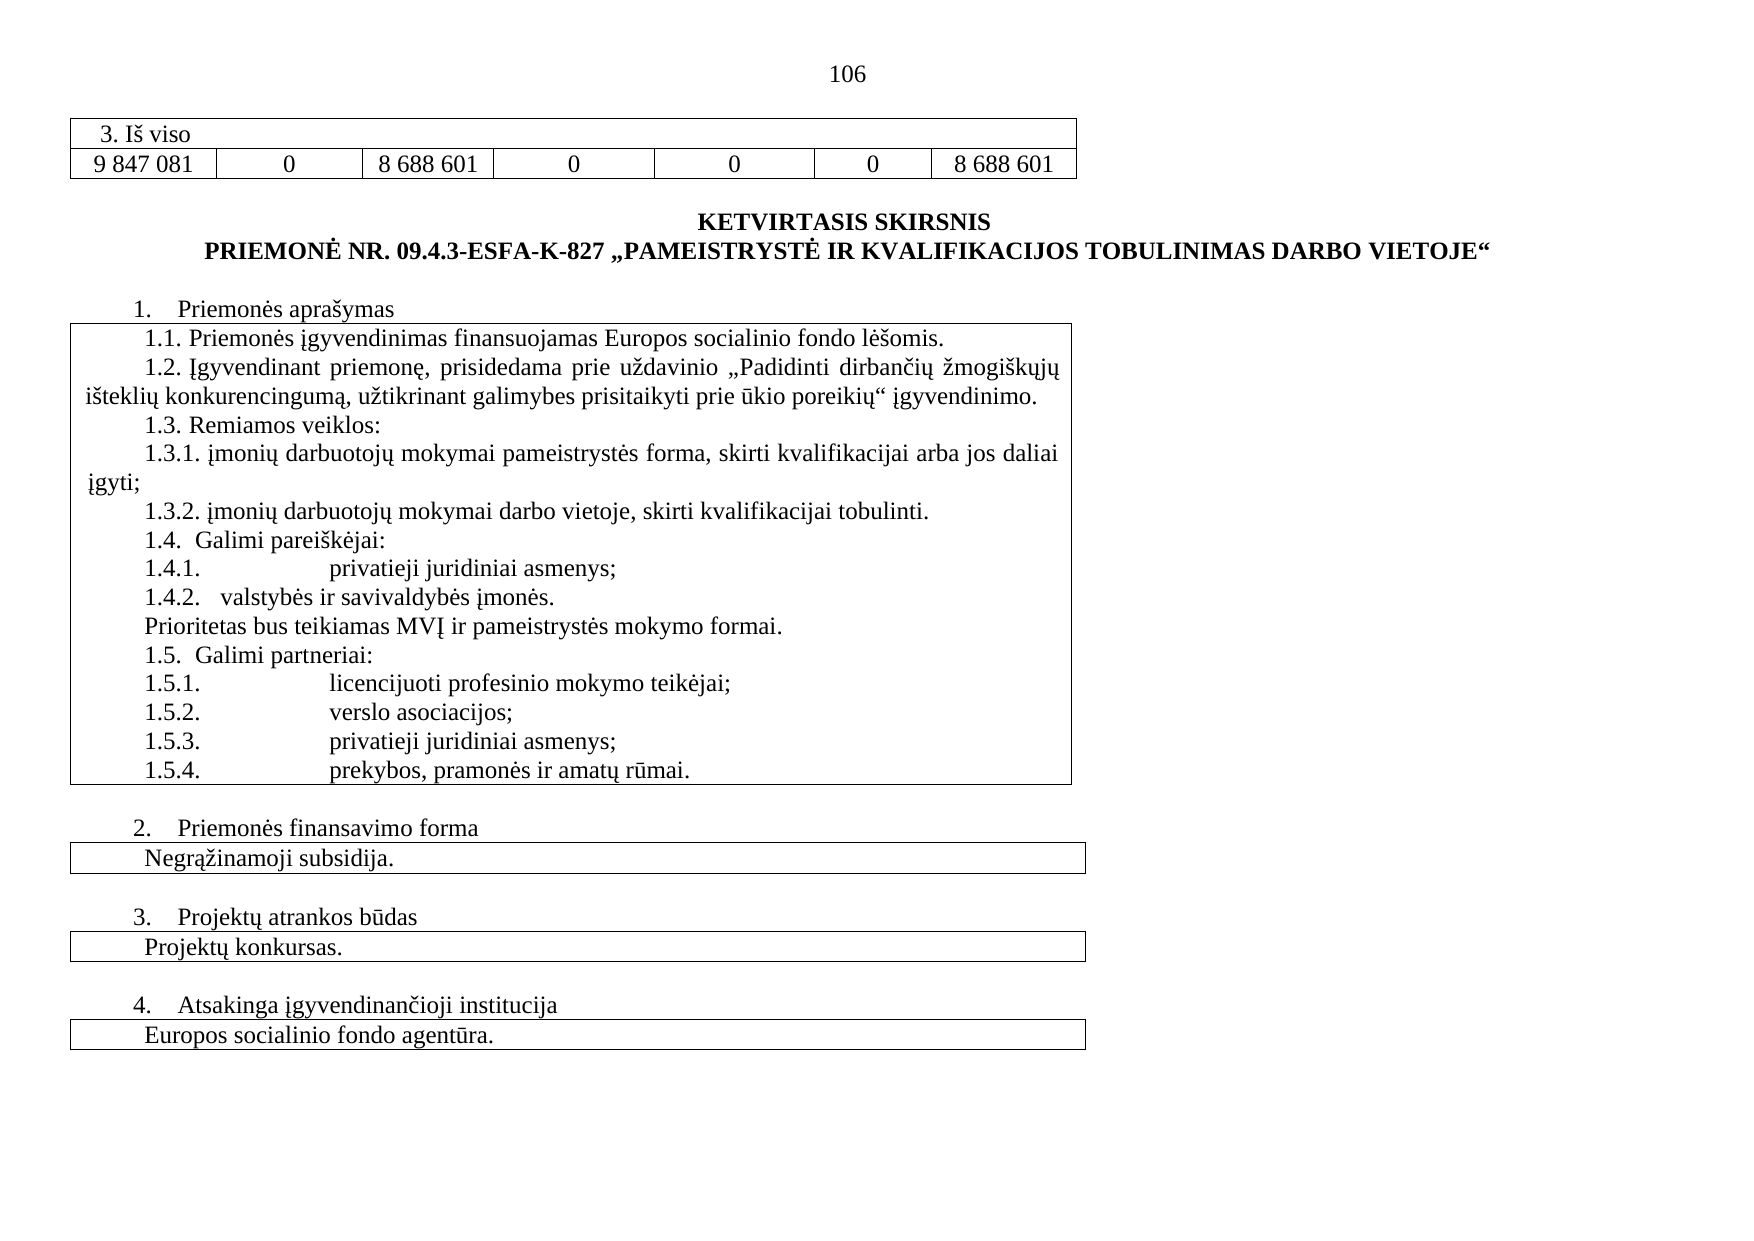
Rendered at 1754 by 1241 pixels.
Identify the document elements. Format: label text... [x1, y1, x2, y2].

table_header Negrąžinamoji subsidija. [71, 843, 1085, 872]
table_cell 9 847 081 [71, 149, 216, 178]
text 3. Projektų atrankos būdas [133, 902, 1636, 931]
table_cell 8 688 601 [363, 149, 493, 178]
text KETVIRTASIS SKIRSNIS [59, 207, 1636, 236]
table_cell 1.4. Galimi pareiškėjai: 1.4.1. privatieji juridiniai asmenys; 1.4.2. valstybės ir savivaldybės įmonės. Prioritetas bus teikiamas MVĮ ir pameistrystės mokymo formai. [71, 525, 1071, 640]
table_cell 0 [655, 149, 814, 178]
text 2. Priemonės finansavimo forma [133, 813, 1636, 842]
table_cell 0 [815, 149, 931, 178]
table_cell 3. Iš viso [71, 119, 1076, 148]
table_cell 1.3. Remiamos veiklos: 1.3.1. įmonių darbuotojų mokymai pameistrystės forma, skirti kvalifikacijai arba jos daliai įgyti; 1.3.2. įmonių darbuotojų mokymai darbo vietoje, skirti kvalifikacijai tobulinti. [71, 410, 1071, 525]
table_cell 0 [217, 149, 362, 178]
table_header Projektų konkursas. [71, 932, 1085, 961]
text 1. Priemonės aprašymas [133, 294, 1636, 322]
table_cell 8 688 601 [932, 149, 1076, 178]
table_header Europos socialinio fondo agentūra. [71, 1020, 1085, 1049]
table_cell 1.2. Įgyvendinant priemonę, prisidedama prie uždavinio „Padidinti dirbančių žmogiškųjų išteklių konkurencingumą, užtikrinant galimybes prisitaikyti prie ūkio poreikių“ įgyvendinimo. [71, 352, 1071, 410]
text 4. Atsakinga įgyvendinančioji institucija [133, 991, 1636, 1019]
text PRIEMONĖ NR. 09.4.3-ESFA-K-827 „PAMEISTRYSTĖ ir kvalifikacijos tobulinimas darbo vietoje“ [59, 236, 1636, 265]
table_cell 0 [494, 149, 654, 178]
table_header 1.1. Priemonės įgyvendinimas finansuojamas Europos socialinio fondo lėšomis. [71, 324, 1071, 352]
table_cell 1.5. Galimi partneriai: 1.5.1. licencijuoti profesinio mokymo teikėjai; 1.5.2. verslo asociacijos; 1.5.3. privatieji juridiniai asmenys; 1.5.4. prekybos, pramonės ir amatų rūmai. [71, 640, 1071, 783]
